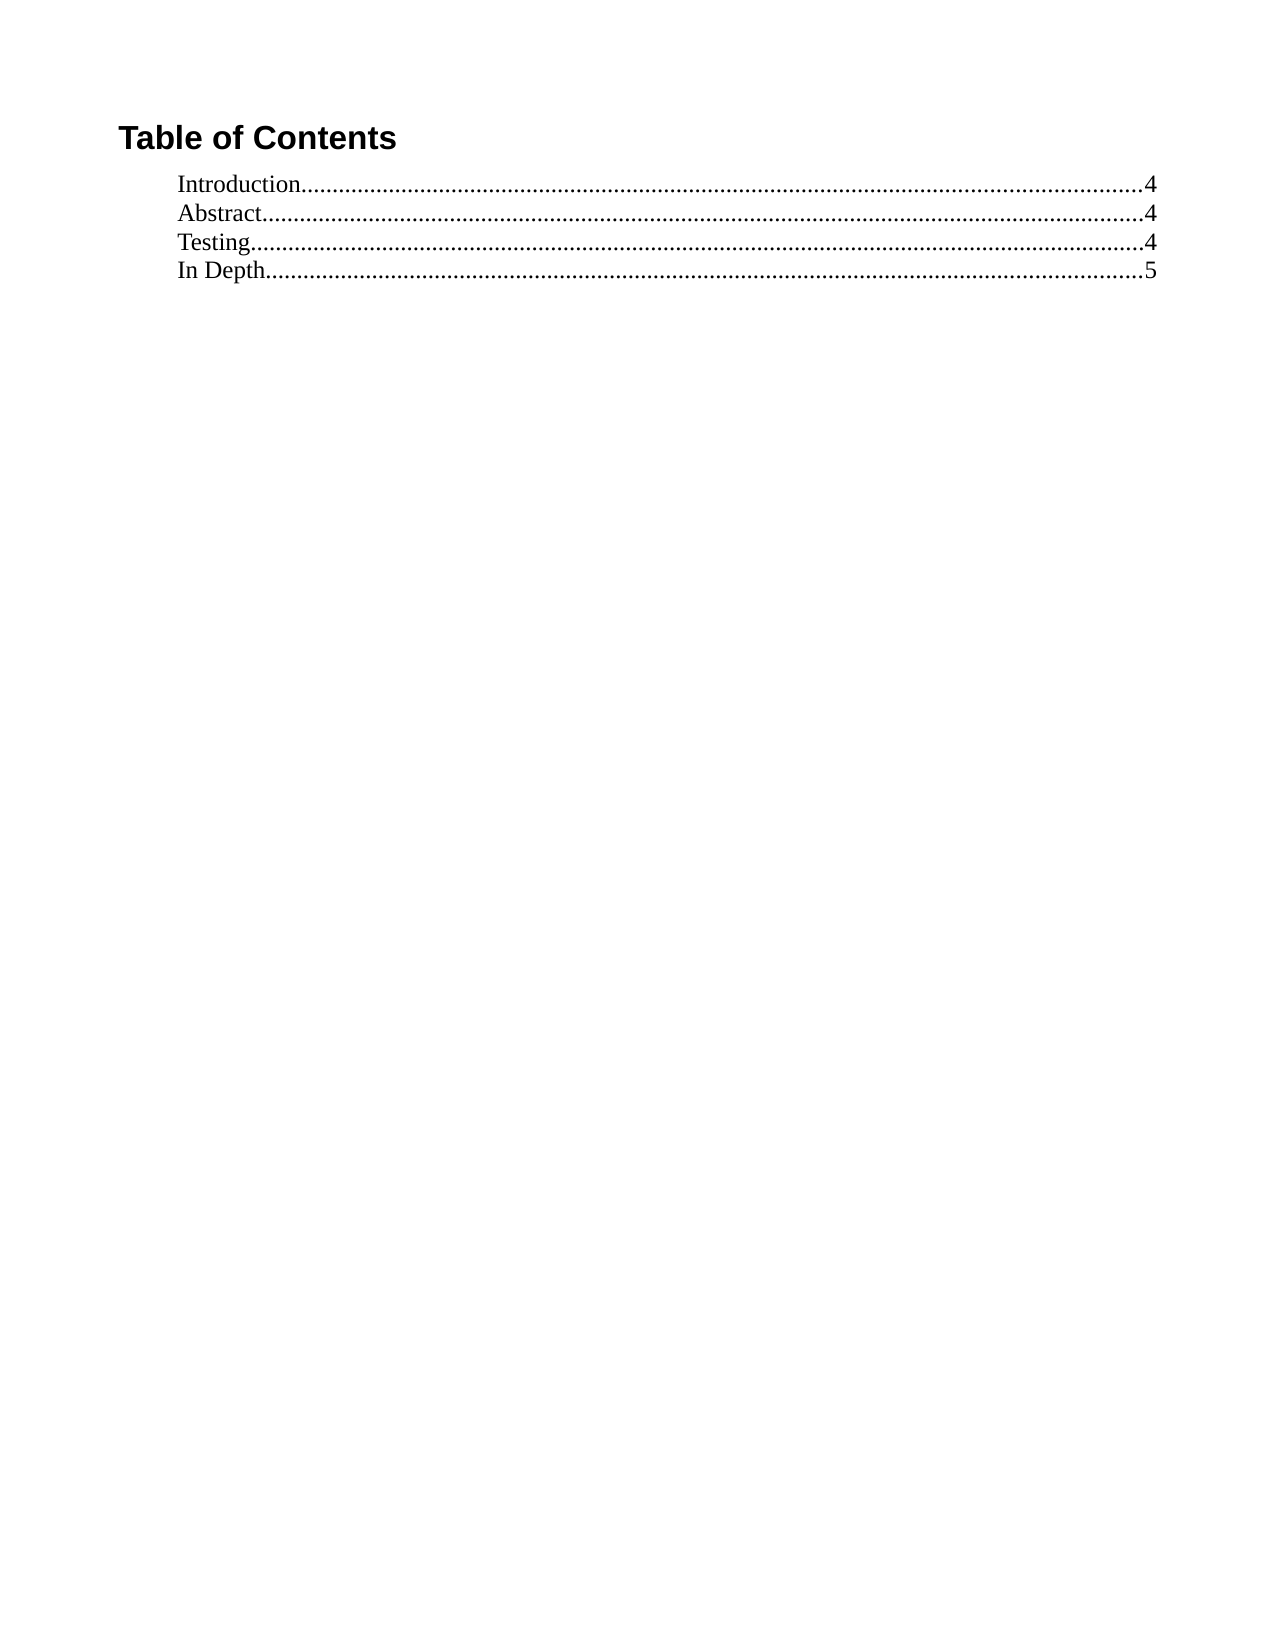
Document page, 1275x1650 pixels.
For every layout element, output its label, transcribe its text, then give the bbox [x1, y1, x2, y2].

text In Depth 5 [177, 255, 1157, 284]
text Introduction 4 [177, 169, 1157, 198]
text Testing 4 [177, 227, 1157, 255]
subtitle Table of Contents [118, 118, 1157, 157]
text Abstract 4 [177, 198, 1157, 227]
